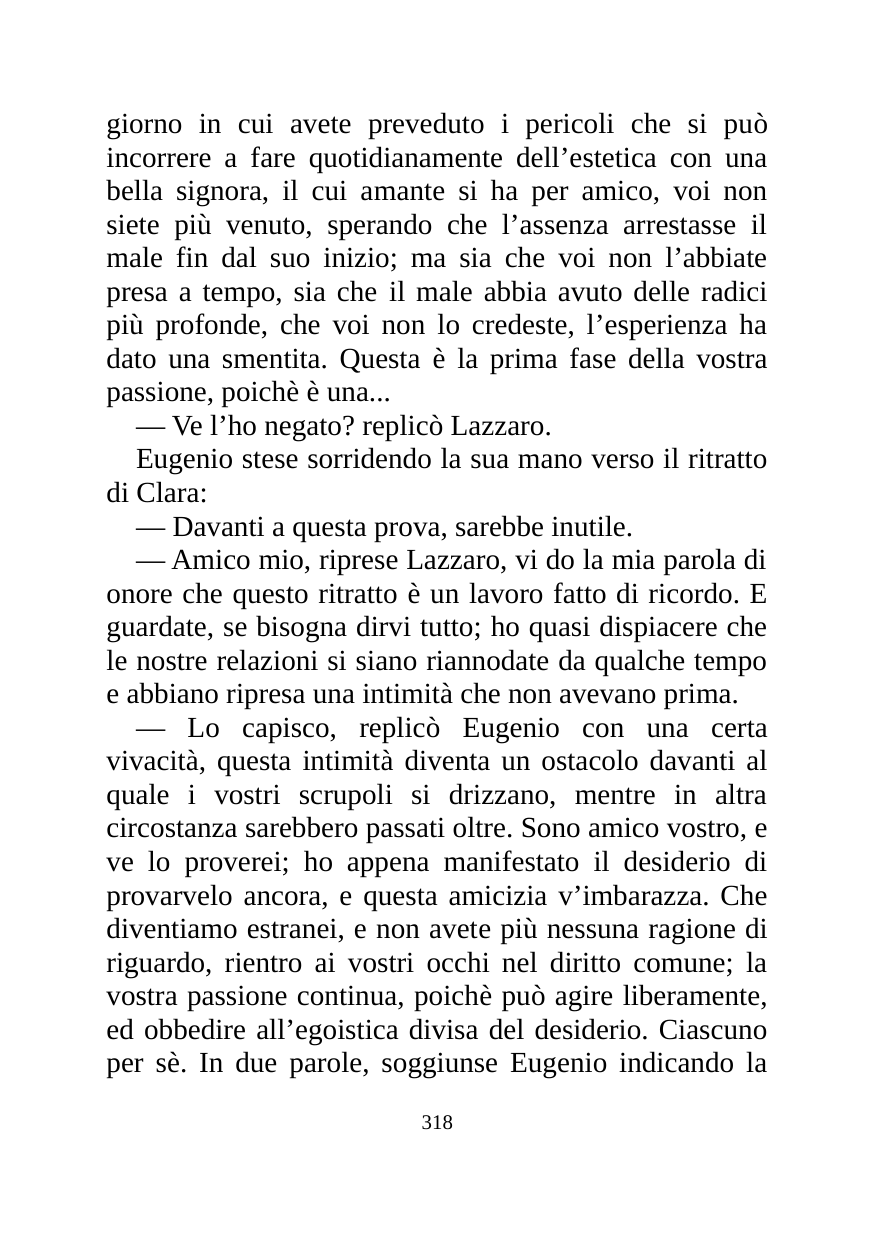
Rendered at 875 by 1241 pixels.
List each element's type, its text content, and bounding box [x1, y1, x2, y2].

text giorno in cui avete preveduto i pericoli che si può incorrere a fare quotidianamente dell’estetica con una bella signora, il cui amante si ha per amico, voi non siete più venuto, sperando che l’assenza arrestasse il male fin dal suo inizio; ma sia che voi non l’abbiate presa a tempo, sia che il male abbia avuto delle radici più profonde, che voi non lo credeste, l’esperienza ha dato una smentita. Questa è la prima fase della vostra passione, poichè è una... [106, 106, 768, 408]
text — Lo capisco, replicò Eugenio con una certa vivacità, questa intimità diventa un ostacolo davanti al quale i vostri scrupoli si drizzano, mentre in altra circostanza sarebbero passati oltre. Sono amico vostro, e ve lo proverei; ho appena manifestato il desiderio di provarvelo ancora, e questa amicizia v’imbarazza. Che diventiamo estranei, e non avete più nessuna ragione di riguardo, rientro ai vostri occhi nel diritto comune; la vostra passione continua, poichè può agire liberamente, ed obbedire all’egoistica divisa del desiderio. Ciascuno per sè. In due parole, soggiunse Eugenio indicando la [106, 710, 768, 1079]
text — Amico mio, riprese Lazzaro, vi do la mia parola di onore che questo ritratto è un lavoro fatto di ricordo. E guardate, se bisogna dirvi tutto; ho quasi dispiacere che le nostre relazioni si siano riannodate da qualche tempo e abbiano ripresa una intimità che non avevano prima. [106, 542, 768, 710]
text — Ve l’ho negato? replicò Lazzaro. [106, 408, 768, 442]
text — Davanti a questa prova, sarebbe inutile. [106, 509, 768, 542]
text Eugenio stese sorridendo la sua mano verso il ritratto di Clara: [106, 442, 768, 509]
